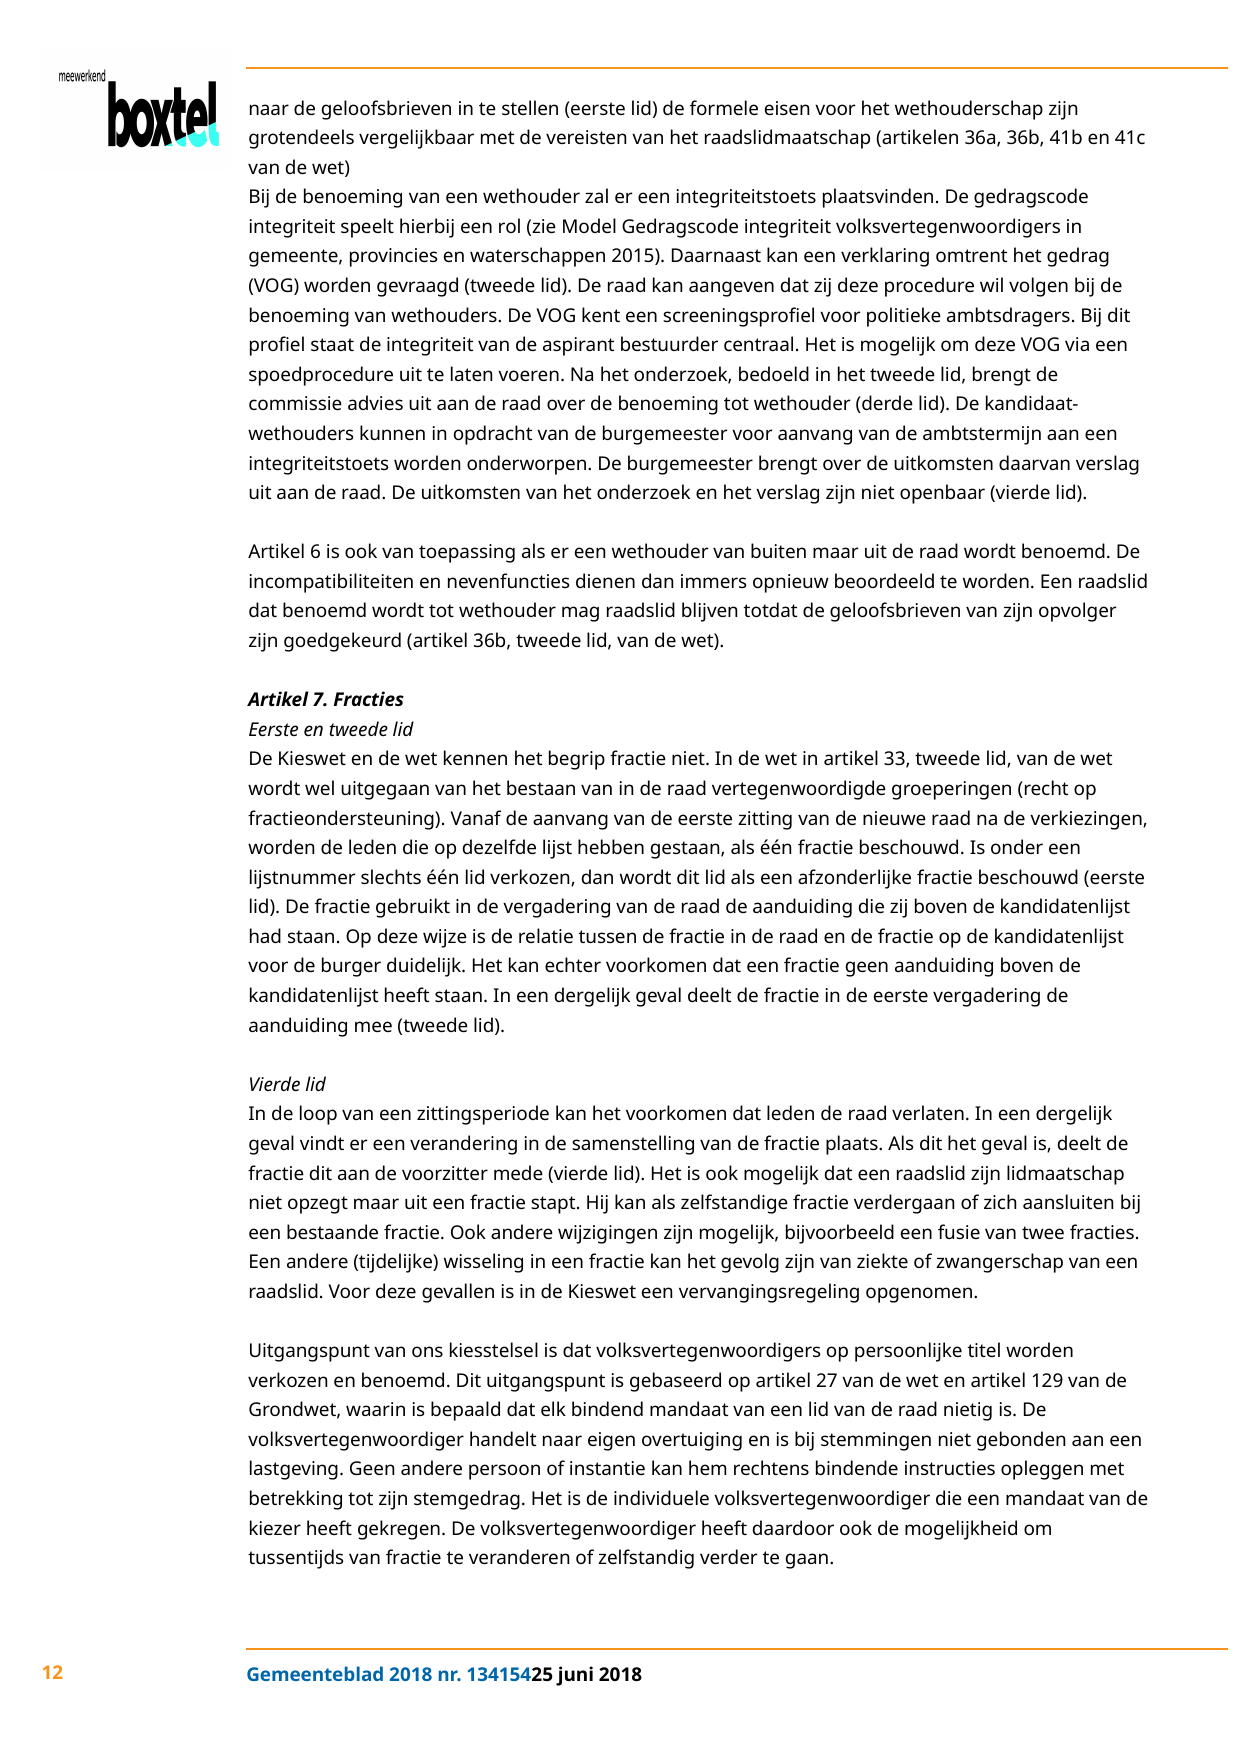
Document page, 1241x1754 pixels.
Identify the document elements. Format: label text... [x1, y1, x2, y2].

text Artikel 7. Fracties [248, 686, 1152, 712]
text Artikel 6 is ook van toepassing als er een wethouder van buiten maar uit de raad wordt benoemd. De incompatibiliteiten en nevenfuncties dienen dan immers opnieuw beoordeeld te worden. Een raadslid dat benoemd wordt tot wethouder mag raadslid blijven totdat de geloofsbrieven van zijn opvolger zijn goedgekeurd (artikel 36b, tweede lid, van de wet). [248, 538, 1152, 653]
text Bij de benoeming van een wethouder zal er een integriteitstoets plaatsvinden. De gedragscode integriteit speelt hierbij een rol (zie Model Gedragscode integriteit volksvertegenwoordigers in gemeente, provincies en waterschappen 2015). Daarnaast kan een verklaring omtrent het gedrag (VOG) worden gevraagd (tweede lid). De raad kan aangeven dat zij deze procedure wil volgen bij de benoeming van wethouders. De VOG kent een screeningsprofiel voor politieke ambtsdragers. Bij dit profiel staat de integriteit van de aspirant bestuurder centraal. Het is mogelijk om deze VOG via een spoedprocedure uit te laten voeren. Na het onderzoek, bedoeld in het tweede lid, brengt de commissie advies uit aan de raad over de benoeming tot wethouder (derde lid). De kandidaat-wethouders kunnen in opdracht van de burgemeester voor aanvang van de ambtstermijn aan een integriteitstoets worden onderworpen. De burgemeester brengt over de uitkomsten daarvan verslag uit aan de raad. De uitkomsten van het onderzoek en het verslag zijn niet openbaar (vierde lid). [248, 183, 1152, 505]
text Uitgangspunt van ons kiesstelsel is dat volksvertegenwoordigers op persoonlijke titel worden verkozen en benoemd. Dit uitgangspunt is gebaseerd op artikel 27 van de wet en artikel 129 van de Grondwet, waarin is bepaald dat elk bindend mandaat van een lid van de raad nietig is. De volksvertegenwoordiger handelt naar eigen overtuiging en is bij stemmingen niet gebonden aan een lastgeving. Geen andere persoon of instantie kan hem rechtens bindende instructies opleggen met betrekking tot zijn stemgedrag. Het is de individuele volksvertegenwoordiger die een mandaat van de kiezer heeft gekregen. De volksvertegenwoordiger heeft daardoor ook de mogelijkheid om tussentijds van fractie te veranderen of zelfstandig verder te gaan. [248, 1337, 1152, 1570]
text naar de geloofsbrieven in te stellen (eerste lid) de formele eisen voor het wethouderschap zijn grotendeels vergelijkbaar met de vereisten van het raadslidmaatschap (artikelen 36a, 36b, 41b en 41c van de wet) [248, 95, 1152, 180]
text Vierde lid [248, 1071, 1152, 1097]
text De Kieswet en de wet kennen het begrip fractie niet. In de wet in artikel 33, tweede lid, van de wet wordt wel uitgegaan van het bestaan van in de raad vertegenwoordigde groeperingen (recht op fractieondersteuning). Vanaf de aanvang van de eerste zitting van de nieuwe raad na de verkiezingen, worden de leden die op dezelfde lijst hebben gestaan, als één fractie beschouwd. Is onder een lijstnummer slechts één lid verkozen, dan wordt dit lid als een afzonderlijke fractie beschouwd (eerste lid). De fractie gebruikt in de vergadering van de raad de aanduiding die zij boven de kandidatenlijst had staan. Op deze wijze is de relatie tussen de fractie in de raad en de fractie op de kandidatenlijst voor de burger duidelijk. Het kan echter voorkomen dat een fractie geen aanduiding boven de kandidatenlijst heeft staan. In een dergelijk geval deelt de fractie in de eerste vergadering de aanduiding mee (tweede lid). [248, 746, 1152, 1038]
text In de loop van een zittingsperiode kan het voorkomen dat leden de raad verlaten. In een dergelijk geval vindt er een verandering in de samenstelling van de fractie plaats. Als dit het geval is, deelt de fractie dit aan de voorzitter mede (vierde lid). Het is ook mogelijk dat een raadslid zijn lidmaatschap niet opzegt maar uit een fractie stapt. Hij kan als zelfstandige fractie verdergaan of zich aansluiten bij een bestaande fractie. Ook andere wijzigingen zijn mogelijk, bijvoorbeeld een fusie van twee fracties. Een andere (tijdelijke) wisseling in een fractie kan het gevolg zijn van ziekte of zwangerschap van een raadslid. Voor deze gevallen is in de Kieswet een vervangingsregeling opgenomen. [248, 1101, 1152, 1304]
text Eerste en tweede lid [248, 716, 1152, 742]
picture [41, 47, 231, 172]
